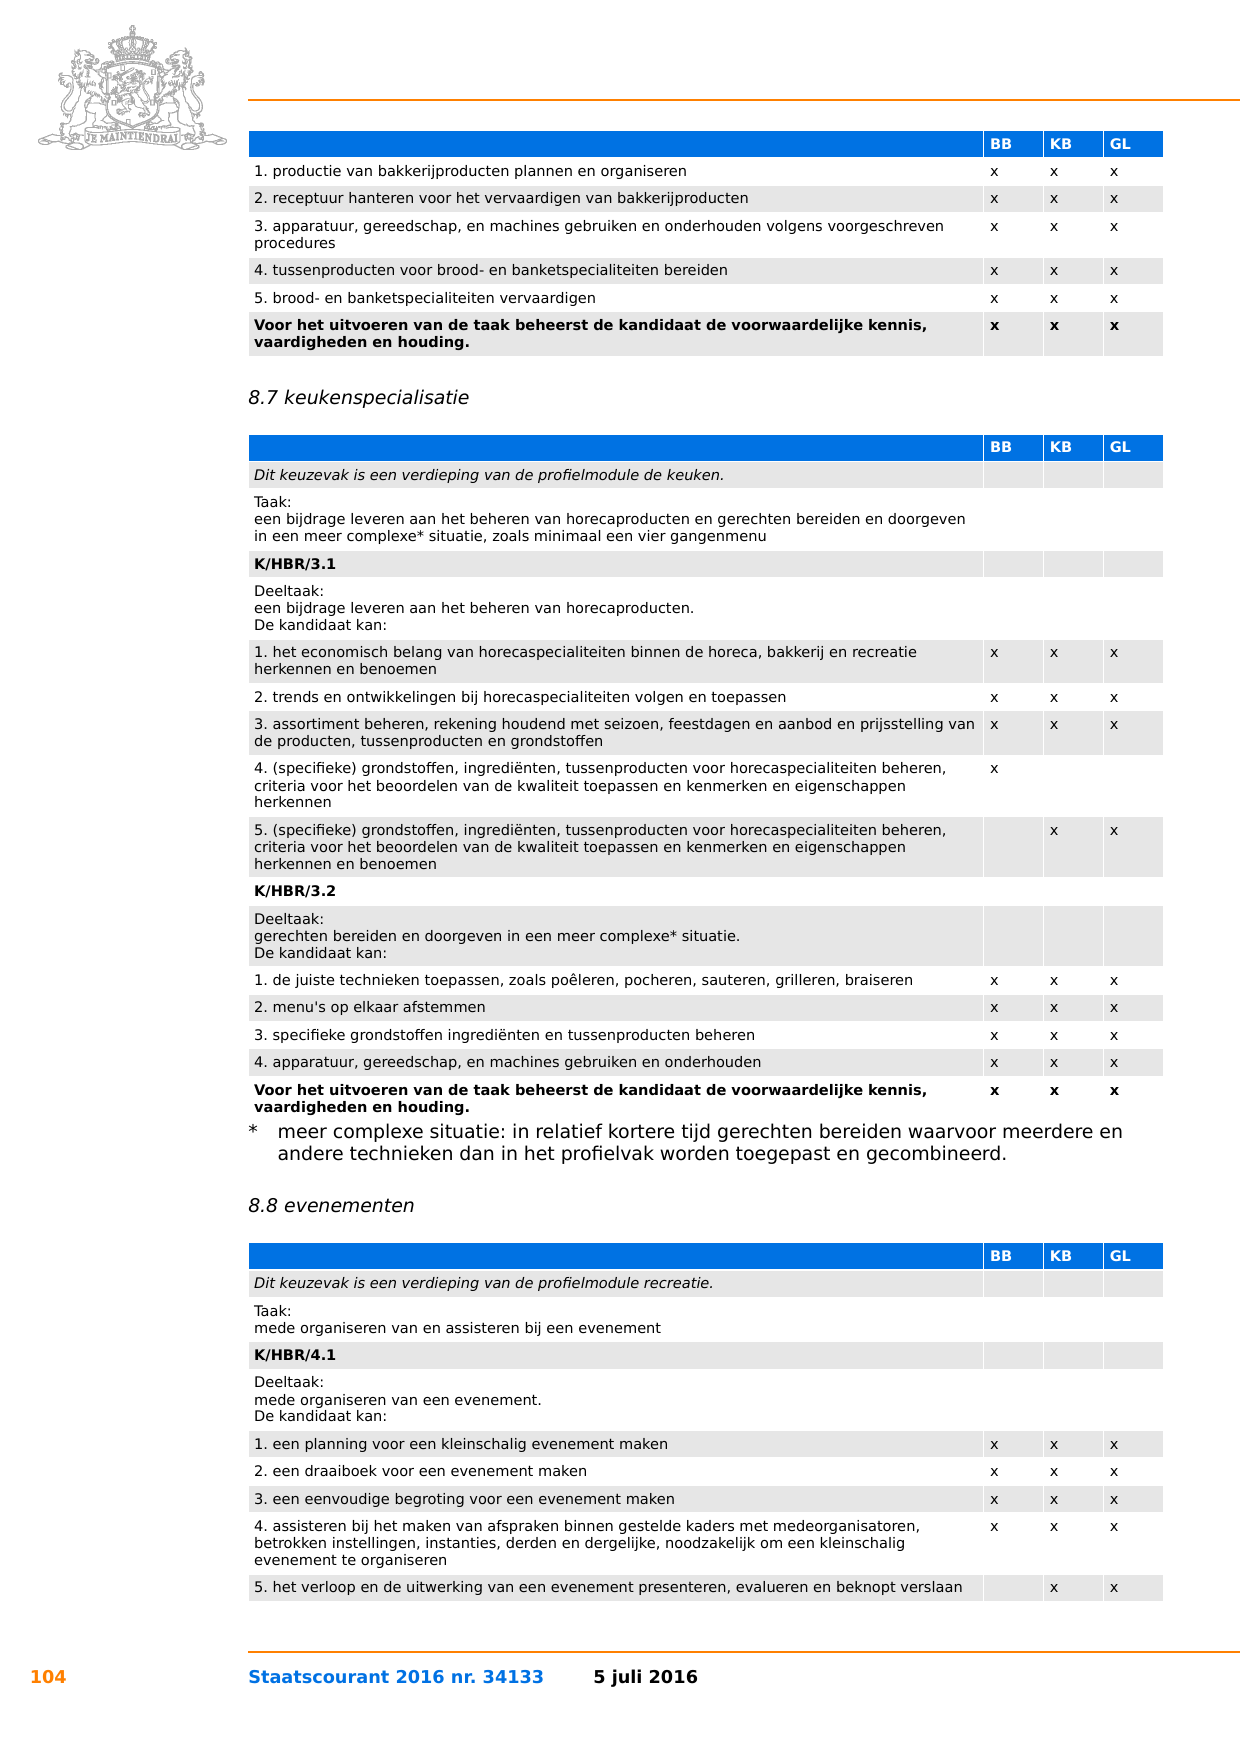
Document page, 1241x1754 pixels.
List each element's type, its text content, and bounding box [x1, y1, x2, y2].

table_cell x [1104, 258, 1163, 284]
table_cell x [1104, 995, 1163, 1021]
table_cell [984, 1575, 1043, 1601]
table_cell 1. de juiste technieken toepassen, zoals poêleren, pocheren, sauteren, grilleren, braiseren [249, 967, 983, 993]
table_cell [1044, 1342, 1103, 1369]
table_cell x [984, 1049, 1043, 1076]
table_cell 2. menu's op elkaar afstemmen [249, 995, 983, 1021]
table_cell Voor het uitvoeren van de taak beheerst de kandidaat de voorwaardelijke kennis, vaardigheden en houding. [249, 1077, 983, 1120]
table_cell [1104, 906, 1163, 966]
table_header [249, 131, 983, 157]
table_cell x [1044, 1513, 1103, 1573]
table_cell x [1104, 285, 1163, 311]
table_cell [984, 1370, 1043, 1430]
table_cell x [984, 1486, 1043, 1512]
table_cell [1104, 578, 1163, 638]
table_cell x [984, 258, 1043, 284]
text * meer complexe situatie: in relatief kortere tijd gerechten bereiden waarvoor meerdere en andere technieken dan in het profielvak worden toegepast en gecombineerd. [248, 1121, 1163, 1165]
table_cell x [984, 684, 1043, 710]
table_cell [1104, 756, 1163, 816]
table_cell x [1044, 1431, 1103, 1457]
table_cell x [1044, 711, 1103, 755]
table_cell x [1044, 640, 1103, 683]
table_cell x [984, 711, 1043, 755]
table_cell [1104, 551, 1163, 577]
table_cell [1104, 1370, 1163, 1430]
table_cell 2. een draaiboek voor een evenement maken [249, 1459, 983, 1485]
table_cell x [984, 158, 1043, 185]
table_cell x [984, 995, 1043, 1021]
table_cell x [1104, 1459, 1163, 1485]
table_cell x [1104, 158, 1163, 185]
table_cell 3. specifieke grondstoffen ingrediënten en tussenproducten beheren [249, 1022, 983, 1048]
table_cell [984, 462, 1043, 488]
table_cell [984, 1271, 1043, 1297]
table_cell Deeltaak: een bijdrage leveren aan het beheren van horecaproducten. De kandidaat kan: [249, 578, 983, 638]
table_cell [984, 817, 1043, 877]
table_cell 3. een eenvoudige begroting voor een evenement maken [249, 1486, 983, 1512]
table_cell 1. het economisch belang van horecaspecialiteiten binnen de horeca, bakkerij en recreatie herkennen en benoemen [249, 640, 983, 683]
table_cell [1044, 756, 1103, 816]
table_cell 1. een planning voor een kleinschalig evenement maken [249, 1431, 983, 1457]
table_cell Voor het uitvoeren van de taak beheerst de kandidaat de voorwaardelijke kennis, vaardigheden en houding. [249, 312, 983, 356]
subtitle 8.8 evenementen [248, 1195, 1163, 1217]
table_cell x [984, 1077, 1043, 1120]
table_cell [984, 1342, 1043, 1369]
table_header GL [1104, 131, 1163, 157]
table_cell x [1044, 312, 1103, 356]
table_cell x [1104, 1513, 1163, 1573]
subtitle 8.7 keukenspecialisatie [248, 387, 1163, 409]
table_cell x [1104, 312, 1163, 356]
table_cell Dit keuzevak is een verdieping van de profielmodule recreatie. [249, 1271, 983, 1297]
table_cell [1104, 490, 1163, 550]
table_cell x [1104, 817, 1163, 877]
table_cell 3. apparatuur, gereedschap, en machines gebruiken en onderhouden volgens voorgeschreven procedures [249, 213, 983, 256]
table_cell x [1104, 1022, 1163, 1048]
table_cell 2. receptuur hanteren voor het vervaardigen van bakkerijproducten [249, 186, 983, 212]
table_cell x [1044, 1459, 1103, 1485]
table_cell 5. brood- en banketspecialiteiten vervaardigen [249, 285, 983, 311]
table_cell [1104, 1271, 1163, 1297]
table_cell [984, 879, 1043, 905]
table_header KB [1044, 435, 1103, 461]
table_cell K/HBR/4.1 [249, 1342, 983, 1369]
table_cell [1044, 906, 1103, 966]
table_header BB [984, 131, 1043, 157]
table_cell x [1104, 640, 1163, 683]
table_cell x [1104, 186, 1163, 212]
table_cell 5. (specifieke) grondstoffen, ingrediënten, tussenproducten voor horecaspecialiteiten beheren, criteria voor het beoordelen van de kwaliteit toepassen en kenmerken en eigenschappen herkennen en benoemen [249, 817, 983, 877]
table_cell [1104, 879, 1163, 905]
table_cell x [984, 967, 1043, 993]
table_cell Deeltaak: mede organiseren van een evenement. De kandidaat kan: [249, 1370, 983, 1430]
table_cell x [984, 1022, 1043, 1048]
table_cell [1044, 490, 1103, 550]
table_cell x [1044, 967, 1103, 993]
table_cell x [984, 1459, 1043, 1485]
table_cell Taak: een bijdrage leveren aan het beheren van horecaproducten en gerechten bereiden en doorgeven in een meer complexe* situatie, zoals minimaal een vier gangenmenu [249, 490, 983, 550]
table_cell [984, 578, 1043, 638]
table_cell x [1104, 1431, 1163, 1457]
table_cell x [984, 285, 1043, 311]
table_header BB [984, 435, 1043, 461]
table_cell x [1044, 158, 1103, 185]
table_header GL [1104, 1243, 1163, 1269]
table_cell x [984, 213, 1043, 256]
table_cell x [1104, 213, 1163, 256]
table_header KB [1044, 1243, 1103, 1269]
table_cell x [1044, 817, 1103, 877]
table_cell x [1044, 213, 1103, 256]
table_cell x [984, 186, 1043, 212]
table_cell 4. apparatuur, gereedschap, en machines gebruiken en onderhouden [249, 1049, 983, 1076]
table_cell x [1104, 711, 1163, 755]
table_cell x [1104, 967, 1163, 993]
table_cell x [1044, 186, 1103, 212]
table_cell [1044, 879, 1103, 905]
table_cell [984, 906, 1043, 966]
table_header KB [1044, 131, 1103, 157]
table_cell Taak: mede organiseren van en assisteren bij een evenement [249, 1298, 983, 1341]
table_cell K/HBR/3.1 [249, 551, 983, 577]
table_cell x [1104, 1077, 1163, 1120]
table_cell x [1044, 684, 1103, 710]
table_cell 5. het verloop en de uitwerking van een evenement presenteren, evalueren en beknopt verslaan [249, 1575, 983, 1601]
table_header [249, 1243, 983, 1269]
table_header BB [984, 1243, 1043, 1269]
table_cell [984, 490, 1043, 550]
table_cell [1044, 1370, 1103, 1430]
table_cell x [984, 1431, 1043, 1457]
table_cell x [1044, 1077, 1103, 1120]
table_cell x [1044, 1486, 1103, 1512]
table_cell x [1104, 1049, 1163, 1076]
table_cell x [1044, 1575, 1103, 1601]
table_cell [1044, 1298, 1103, 1341]
table_cell [1104, 1298, 1163, 1341]
table_cell x [1044, 258, 1103, 284]
table_cell x [1044, 995, 1103, 1021]
table_cell 2. trends en ontwikkelingen bij horecaspecialiteiten volgen en toepassen [249, 684, 983, 710]
table_cell 1. productie van bakkerijproducten plannen en organiseren [249, 158, 983, 185]
table_cell [1044, 462, 1103, 488]
table_cell x [1044, 1049, 1103, 1076]
table_header GL [1104, 435, 1163, 461]
table_header [249, 435, 983, 461]
table_cell 4. tussenproducten voor brood- en banketspecialiteiten bereiden [249, 258, 983, 284]
table_cell x [1044, 285, 1103, 311]
picture [38, 25, 227, 150]
table_cell [984, 1298, 1043, 1341]
table_cell [1104, 462, 1163, 488]
table_cell K/HBR/3.2 [249, 879, 983, 905]
table_cell Dit keuzevak is een verdieping van de profielmodule de keuken. [249, 462, 983, 488]
table_cell x [984, 1513, 1043, 1573]
table_cell [1044, 1271, 1103, 1297]
table_cell x [984, 312, 1043, 356]
table_cell Deeltaak: gerechten bereiden en doorgeven in een meer complexe* situatie. De kandidaat kan: [249, 906, 983, 966]
table_cell [1044, 578, 1103, 638]
table_cell x [984, 640, 1043, 683]
table_cell 3. assortiment beheren, rekening houdend met seizoen, feestdagen en aanbod en prijsstelling van de producten, tussenproducten en grondstoffen [249, 711, 983, 755]
table_cell x [1104, 1575, 1163, 1601]
table_cell [984, 551, 1043, 577]
table_cell 4. (specifieke) grondstoffen, ingrediënten, tussenproducten voor horecaspecialiteiten beheren, criteria voor het beoordelen van de kwaliteit toepassen en kenmerken en eigenschappen herkennen [249, 756, 983, 816]
table_cell x [1104, 1486, 1163, 1512]
table_cell x [1044, 1022, 1103, 1048]
table_cell [1104, 1342, 1163, 1369]
table_cell x [1104, 684, 1163, 710]
table_cell [1044, 551, 1103, 577]
table_cell 4. assisteren bij het maken van afspraken binnen gestelde kaders met medeorganisatoren, betrokken instellingen, instanties, derden en dergelijke, noodzakelijk om een kleinschalig evenement te organiseren [249, 1513, 983, 1573]
table_cell x [984, 756, 1043, 816]
